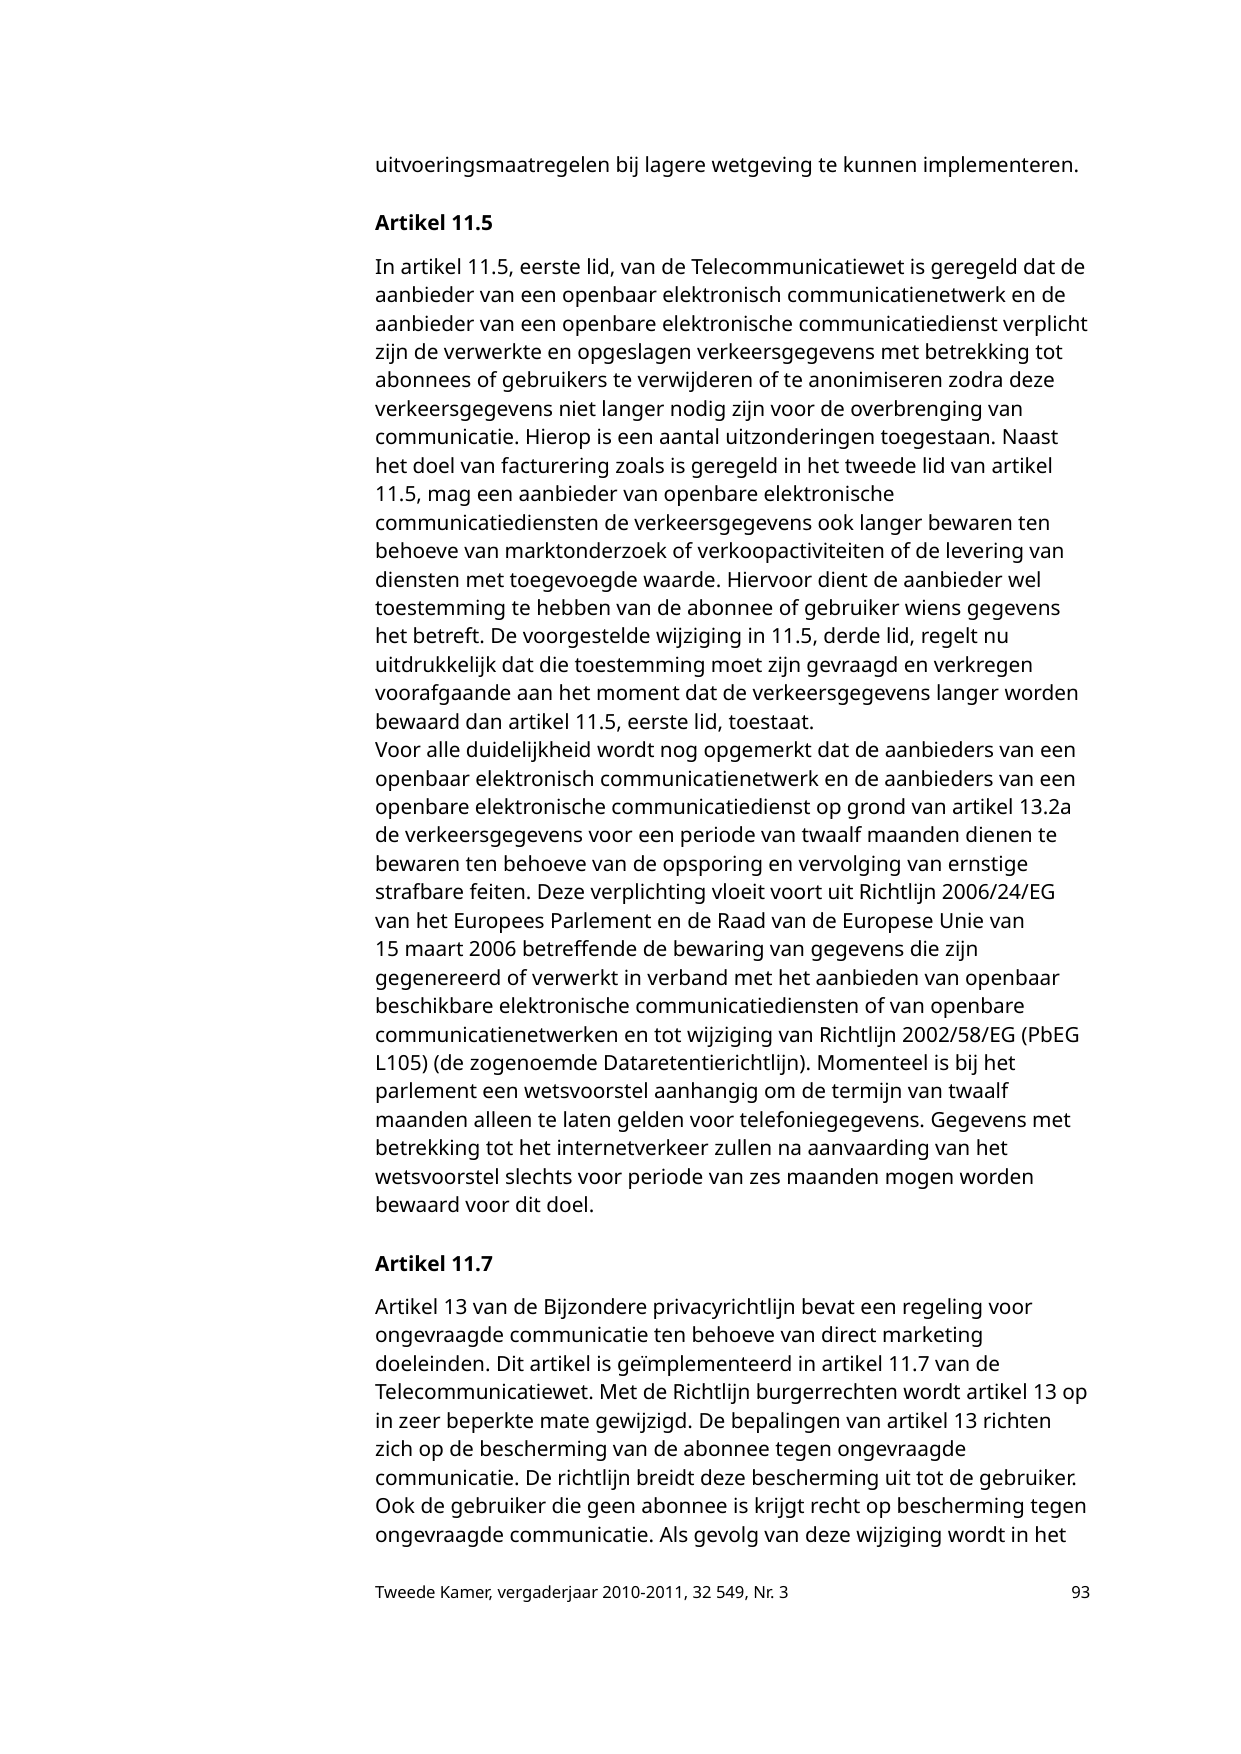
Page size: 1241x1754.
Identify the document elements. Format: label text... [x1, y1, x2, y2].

text Artikel 11.5 [375, 208, 1090, 237]
text Voor alle duidelijkheid wordt nog opgemerkt dat de aanbieders van een openbaar elektronisch communicatienetwerk en de aanbieders van een openbare elektronische communicatiedienst op grond van artikel 13.2a de verkeersgegevens voor een periode van twaalf maanden dienen te bewaren ten behoeve van de opsporing en vervolging van ernstige strafbare feiten. Deze verplichting vloeit voort uit Richtlijn 2006/24/EG van het Europees Parlement en de Raad van de Europese Unie van 15 maart 2006 betreffende de bewaring van gegevens die zijn gegenereerd of verwerkt in verband met het aanbieden van openbaar beschikbare elektronische communicatiediensten of van openbare communicatienetwerken en tot wijziging van Richtlijn 2002/58/EG (PbEG L105) (de zogenoemde Dataretentierichtlijn). Momenteel is bij het parlement een wetsvoorstel aanhangig om de termijn van twaalf maanden alleen te laten gelden voor telefoniegegevens. Gegevens met betrekking tot het internetverkeer zullen na aanvaarding van het wetsvoorstel slechts voor periode van zes maanden mogen worden bewaard voor dit doel. [375, 735, 1090, 1219]
text uitvoeringsmaatregelen bij lagere wetgeving te kunnen implementeren. [375, 150, 1090, 178]
text In artikel 11.5, eerste lid, van de Telecommunicatiewet is geregeld dat de aanbieder van een openbaar elektronisch communicatienetwerk en de aanbieder van een openbare elektronische communicatiedienst verplicht zijn de verwerkte en opgeslagen verkeersgegevens met betrekking tot abonnees of gebruikers te verwijderen of te anonimiseren zodra deze verkeersgegevens niet langer nodig zijn voor de overbrenging van communicatie. Hierop is een aantal uitzonderingen toegestaan. Naast het doel van facturering zoals is geregeld in het tweede lid van artikel 11.5, mag een aanbieder van openbare elektronische communicatiediensten de verkeersgegevens ook langer bewaren ten behoeve van marktonderzoek of verkoopactiviteiten of de levering van diensten met toegevoegde waarde. Hiervoor dient de aanbieder wel toestemming te hebben van de abonnee of gebruiker wiens gegevens het betreft. De voorgestelde wijziging in 11.5, derde lid, regelt nu uitdrukkelijk dat die toestemming moet zijn gevraagd en verkregen voorafgaande aan het moment dat de verkeersgegevens langer worden bewaard dan artikel 11.5, eerste lid, toestaat. [375, 252, 1090, 735]
text Artikel 11.7 [375, 1249, 1090, 1277]
text Artikel 13 van de Bijzondere privacyrichtlijn bevat een regeling voor ongevraagde communicatie ten behoeve van direct marketing doeleinden. Dit artikel is geïmplementeerd in artikel 11.7 van de Telecommunicatiewet. Met de Richtlijn burgerrechten wordt artikel 13 op in zeer beperkte mate gewijzigd. De bepalingen van artikel 13 richten zich op de bescherming van de abonnee tegen ongevraagde communicatie. De richtlijn breidt deze bescherming uit tot de gebruiker. Ook de gebruiker die geen abonnee is krijgt recht op bescherming tegen ongevraagde communicatie. Als gevolg van deze wijziging wordt in het [375, 1292, 1090, 1548]
